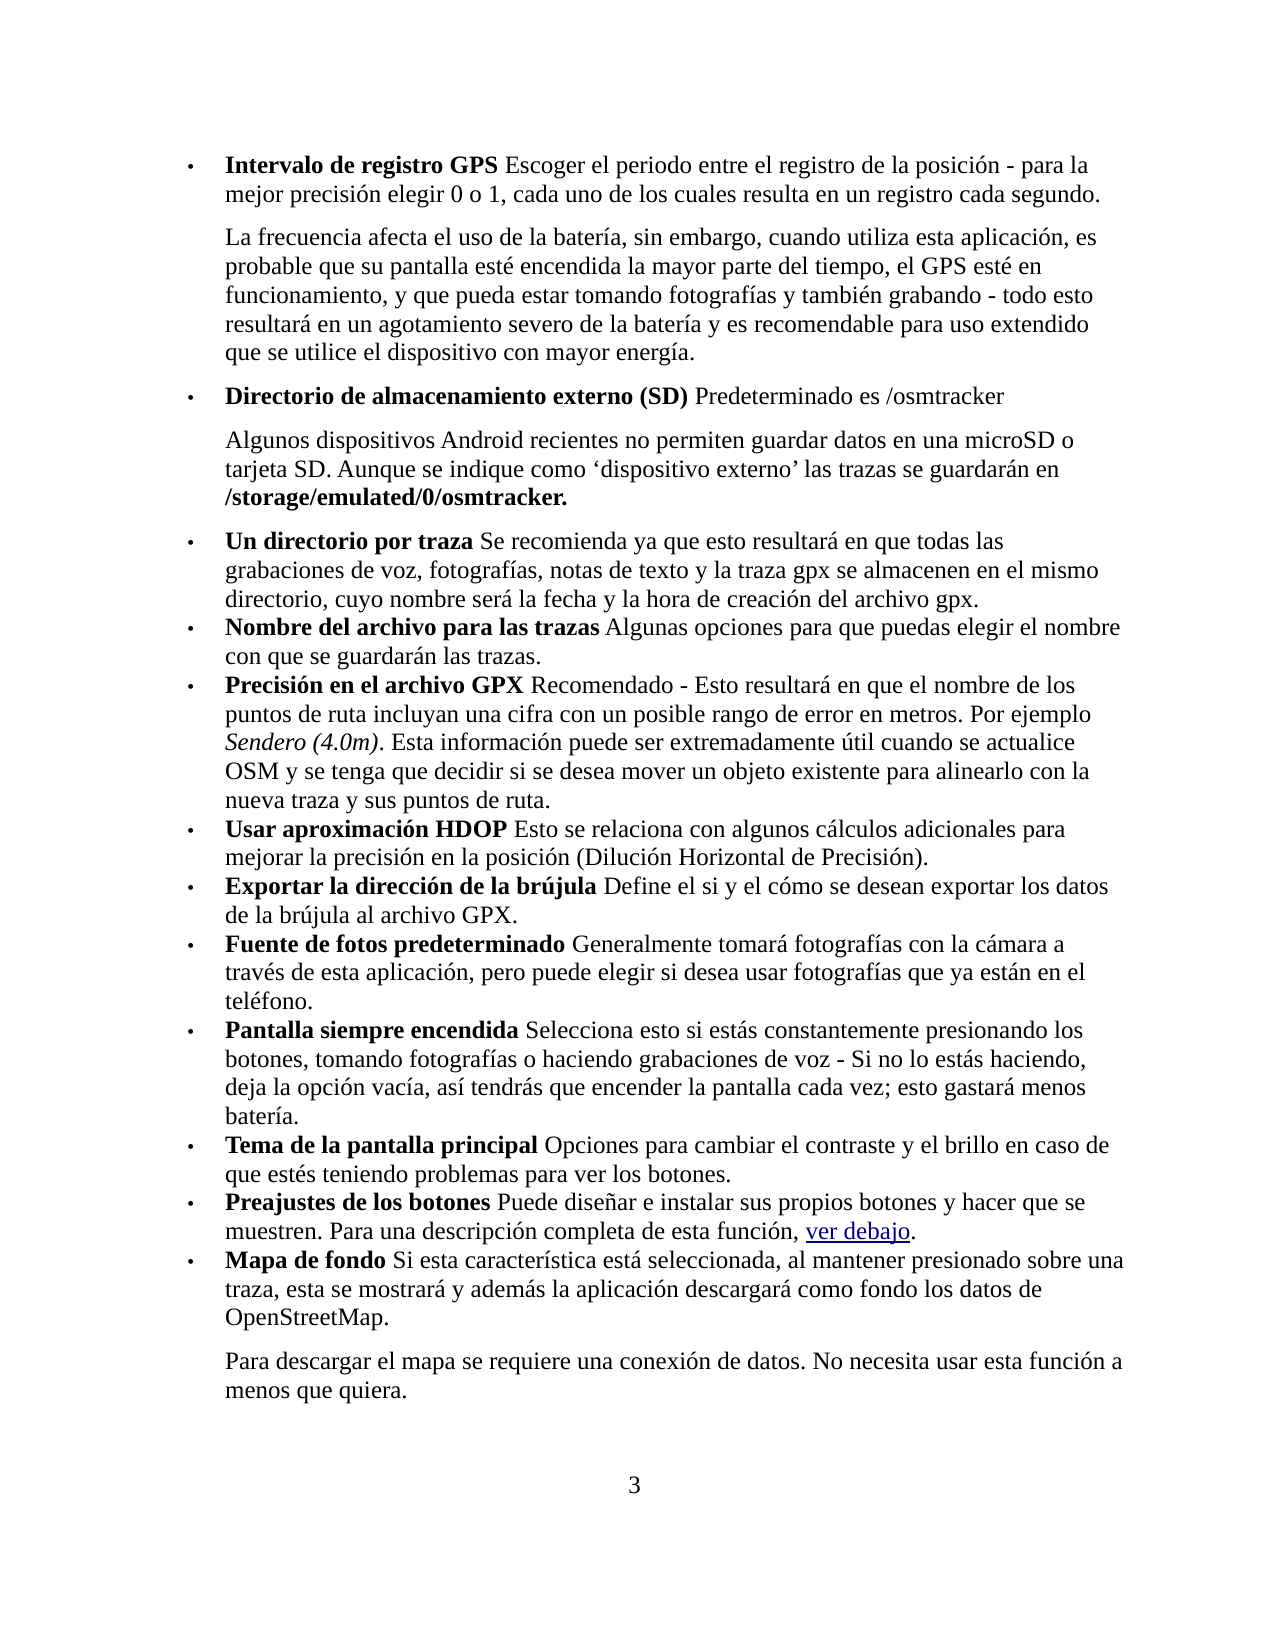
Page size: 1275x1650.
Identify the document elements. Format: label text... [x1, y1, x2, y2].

list Mapa de fondo Si esta característica está seleccionada, al mantener presionado sobre una traza, esta se mostrará y además la aplicación descargará como fondo los datos de OpenStreetMap. [187, 1245, 1125, 1331]
list Un directorio por traza Se recomienda ya que esto resultará en que todas las grabaciones de voz, fotografías, notas de texto y la traza gpx se almacenen en el mismo directorio, cuyo nombre será la fecha y la hora de creación del archivo gpx. [187, 526, 1125, 612]
list Usar aproximación HDOP Esto se relaciona con algunos cálculos adicionales para mejorar la precisión en la posición (Dilución Horizontal de Precisión). [187, 814, 1125, 871]
list Exportar la dirección de la brújula Define el si y el cómo se desean exportar los datos de la brújula al archivo GPX. [187, 871, 1125, 929]
list Pantalla siempre encendida Selecciona esto si estás constantemente presionando los botones, tomando fotografías o haciendo grabaciones de voz - Si no lo estás haciendo, deja la opción vacía, así tendrás que encender la pantalla cada vez; esto gastará menos batería. [187, 1015, 1125, 1130]
text Algunos dispositivos Android recientes no permiten guardar datos en una microSD o tarjeta SD. Aunque se indique como ‘dispositivo externo’ las trazas se guardarán en /storage/emulated/0/osmtracker. [225, 425, 1125, 511]
list Tema de la pantalla principal Opciones para cambiar el contraste y el brillo en caso de que estés teniendo problemas para ver los botones. [187, 1130, 1125, 1187]
list Preajustes de los botones Puede diseñar e instalar sus propios botones y hacer que se muestren. Para una descripción completa de esta función, ver debajo. [187, 1187, 1125, 1245]
list Directorio de almacenamiento externo (SD) Predeterminado es /osmtracker [187, 381, 1125, 410]
list Precisión en el archivo GPX Recomendado - Esto resultará en que el nombre de los puntos de ruta incluyan una cifra con un posible rango de error en metros. Por ejemplo Sendero (4.0m). Esta información puede ser extremadamente útil cuando se actualice OSM y se tenga que decidir si se desea mover un objeto existente para alinearlo con la nueva traza y sus puntos de ruta. [187, 670, 1125, 814]
text Para descargar el mapa se requiere una conexión de datos. No necesita usar esta función a menos que quiera. [225, 1346, 1125, 1404]
list Nombre del archivo para las trazas Algunas opciones para que puedas elegir el nombre con que se guardarán las trazas. [187, 612, 1125, 670]
list Intervalo de registro GPS Escoger el periodo entre el registro de la posición - para la mejor precisión elegir 0 o 1, cada uno de los cuales resulta en un registro cada segundo. [187, 150, 1125, 207]
text La frecuencia afecta el uso de la batería, sin embargo, cuando utiliza esta aplicación, es probable que su pantalla esté encendida la mayor parte del tiempo, el GPS esté en funcionamiento, y que pueda estar tomando fotografías y también grabando - todo esto resultará en un agotamiento severo de la batería y es recomendable para uso extendido que se utilice el dispositivo con mayor energía. [225, 222, 1125, 366]
list Fuente de fotos predeterminado Generalmente tomará fotografías con la cámara a través de esta aplicación, pero puede elegir si desea usar fotografías que ya están en el teléfono. [187, 929, 1125, 1015]
